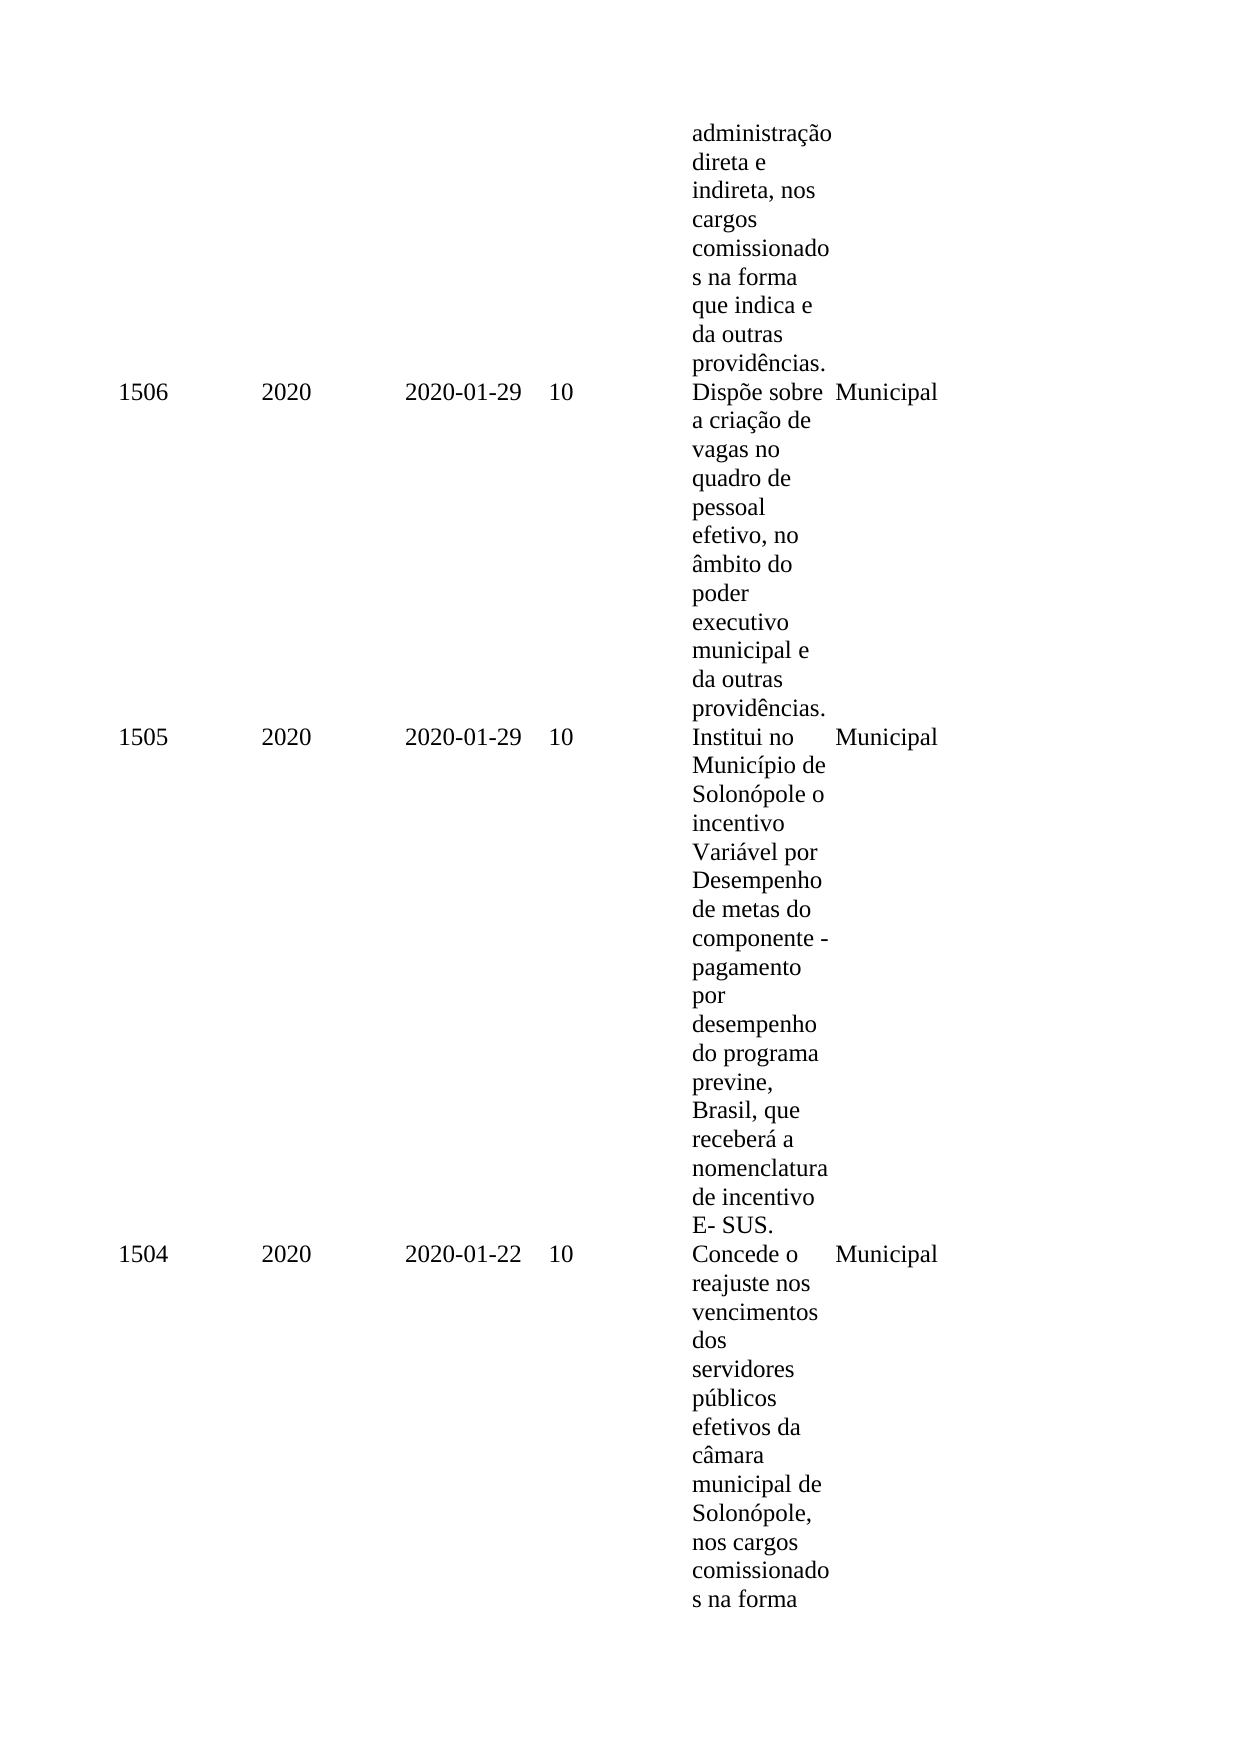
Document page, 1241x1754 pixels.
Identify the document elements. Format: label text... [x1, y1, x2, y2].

table_cell 2020 [261, 1239, 405, 1613]
table_cell [548, 118, 692, 377]
table_cell 1505 [118, 722, 261, 1239]
table_cell Dispõe sobre a criação de vagas no quadro de pessoal efetivo, no âmbito do poder executivo municipal e da outras providências. [692, 377, 835, 722]
table_cell 10 [548, 377, 692, 722]
table_cell [118, 118, 261, 377]
table_cell [405, 118, 548, 377]
table_cell Municipal [835, 377, 979, 722]
table_cell 1504 [118, 1239, 261, 1613]
table_cell [979, 377, 1122, 722]
table_cell 2020-01-29 [405, 377, 548, 722]
table_cell Concede o reajuste nos vencimentos dos servidores públicos efetivos da câmara municipal de Solonópole, nos cargos comissionados na forma [692, 1239, 835, 1613]
table_cell [835, 118, 979, 377]
table_cell [979, 722, 1122, 1239]
table_cell 2020 [261, 377, 405, 722]
table_cell [261, 118, 405, 377]
table_cell administração direta e indireta, nos cargos comissionados na forma que indica e da outras providências. [692, 118, 835, 377]
table_cell 1506 [118, 377, 261, 722]
table_cell Municipal [835, 1239, 979, 1613]
table_cell 10 [548, 722, 692, 1239]
table_cell Institui no Município de Solonópole o incentivo Variável por Desempenho de metas do componente - pagamento por desempenho do programa previne, Brasil, que receberá a nomenclatura de incentivo E- SUS. [692, 722, 835, 1239]
table_cell [979, 1239, 1122, 1613]
table_cell 2020-01-29 [405, 722, 548, 1239]
table_cell 2020 [261, 722, 405, 1239]
table_cell [979, 118, 1122, 377]
table_cell 2020-01-22 [405, 1239, 548, 1613]
table_cell 10 [548, 1239, 692, 1613]
table_cell Municipal [835, 722, 979, 1239]
